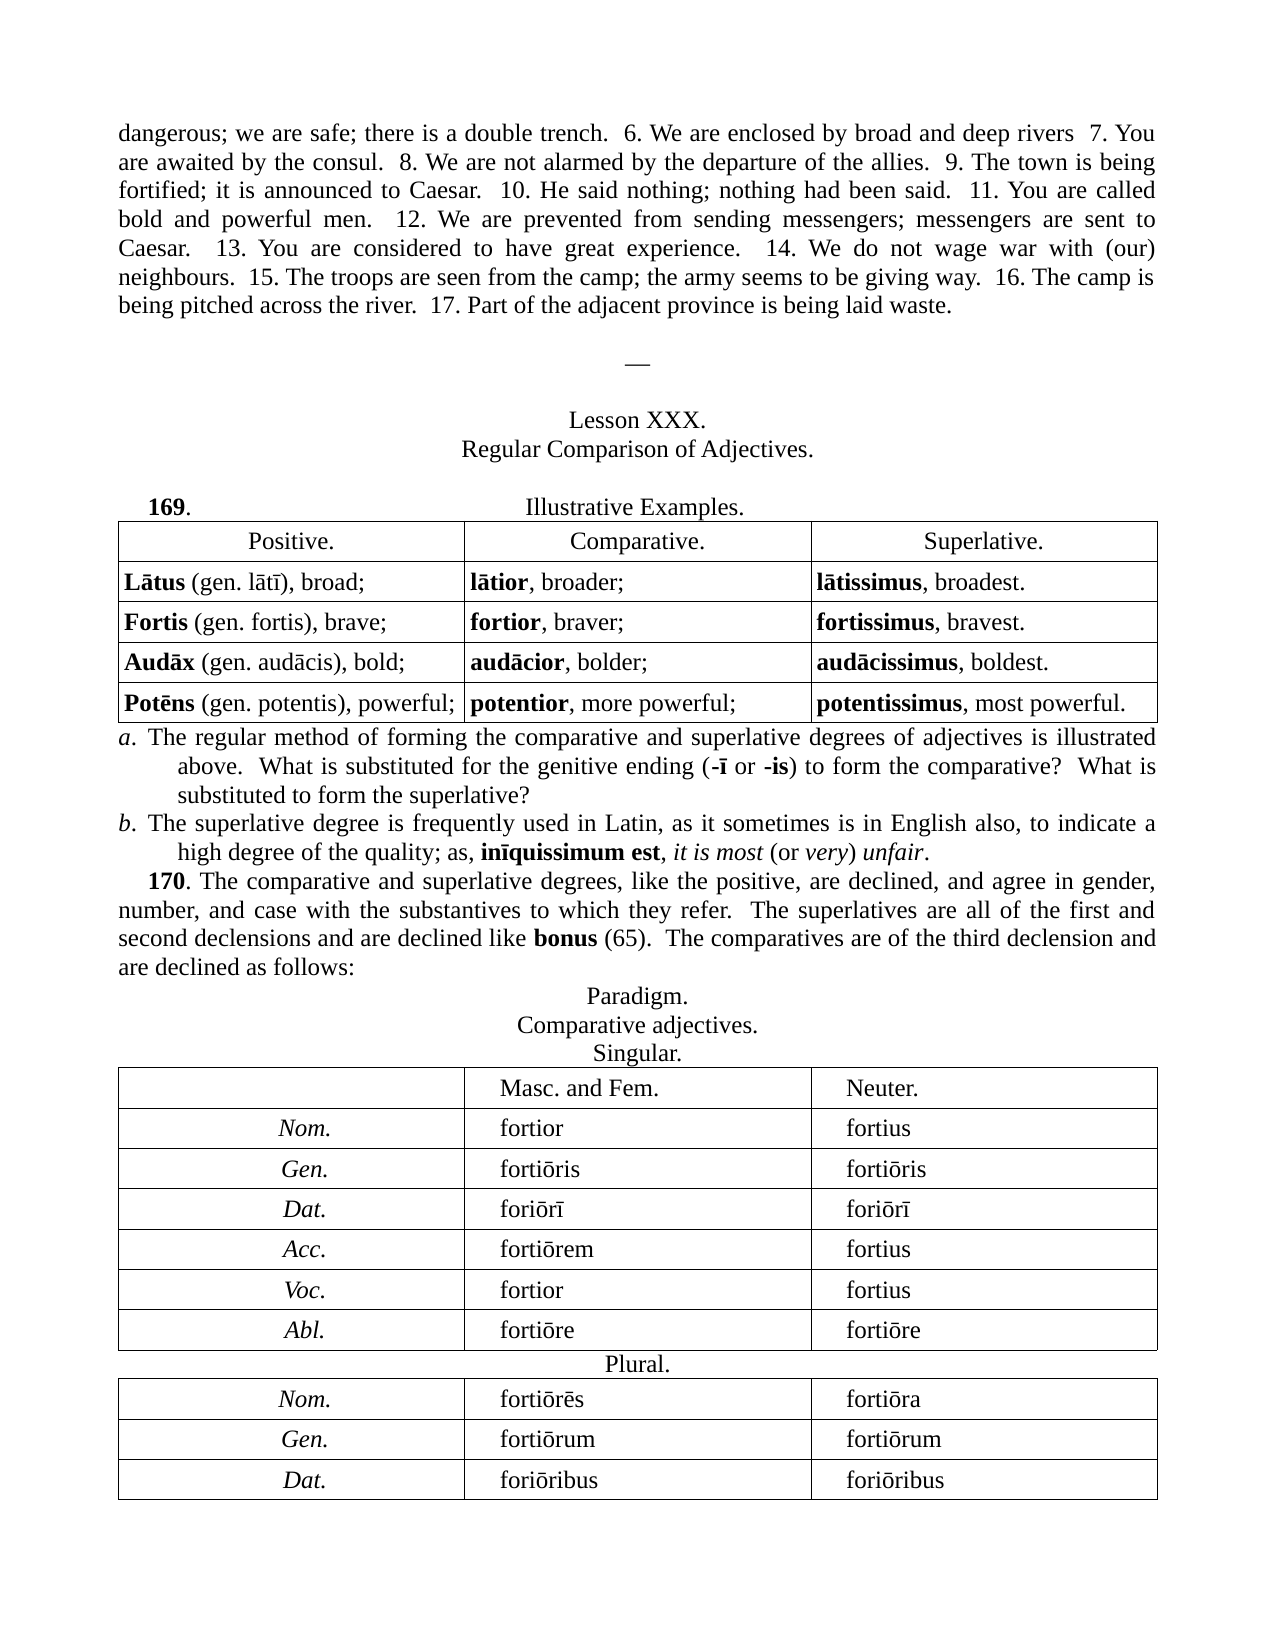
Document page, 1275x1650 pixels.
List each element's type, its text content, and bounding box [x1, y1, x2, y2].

text 170. The comparative and superlative degrees, like the positive, are declined, and agree in gender, number, and case with the substantives to which they refer. The superlatives are all of the first and second declensions and are declined like bonus (65). The comparatives are of the third declension and are declined as follows: [118, 866, 1157, 981]
text Comparative adjectives. [118, 1010, 1157, 1038]
table_cell Dat. [119, 1460, 464, 1499]
table_cell fortior [465, 1109, 811, 1148]
table_header Comparative. [465, 522, 811, 561]
table_header [119, 1068, 464, 1108]
text Paradigm. [118, 981, 1157, 1010]
table_header Masc. and Fem. [465, 1068, 811, 1108]
table_cell audācior, bolder; [465, 643, 811, 682]
text dangerous; we are safe; there is a double trench. 6. We are enclosed by broad and deep rivers 7. You are awaited by the consul. 8. We are not alarmed by the departure of the allies. 9. The town is being fortified; it is announced to Caesar. 10. He said nothing; nothing had been said. 11. You are called bold and powerful men. 12. We are prevented from sending messengers; messengers are sent to Caesar. 13. You are considered to have great experience. 14. We do not wage war with (our) neighbours. 15. The troops are seen from the camp; the army seems to be giving way. 16. The camp is being pitched across the river. 17. Part of the adjacent province is being laid waste. [118, 118, 1157, 319]
table_cell lātissimus, broadest. [812, 562, 1157, 601]
table_cell fortior, braver; [465, 602, 811, 642]
table_cell lātior, broader; [465, 562, 811, 601]
table_cell Nom. [119, 1109, 464, 1148]
text Plural. [118, 1351, 1157, 1378]
text Singular. [118, 1038, 1157, 1067]
table_cell foriōrī [812, 1189, 1157, 1228]
table_cell fortiōrem [465, 1230, 811, 1269]
table_cell potentior, more powerful; [465, 683, 811, 722]
table_cell fortiōris [812, 1149, 1157, 1188]
table_cell fortiōrum [465, 1420, 811, 1459]
table_header fortiōrēs [465, 1379, 811, 1419]
table_cell audācissimus, boldest. [812, 643, 1157, 682]
table_cell potentissimus, most powerful. [812, 683, 1157, 722]
text 169. Illustrative Examples. [118, 492, 1157, 521]
text b. The superlative degree is frequently used in Latin, as it sometimes is in English also, to indicate a high degree of the quality; as, inīquissimum est, it is most (or very) unfair. [118, 808, 1157, 866]
table_cell fortiōrum [812, 1420, 1157, 1459]
table_cell fortissimus, bravest. [812, 602, 1157, 642]
table_header Nom. [119, 1379, 464, 1419]
table_cell foriōribus [465, 1460, 811, 1499]
text — [118, 348, 1157, 377]
table_cell fortius [812, 1230, 1157, 1269]
table_cell Dat. [119, 1189, 464, 1228]
text a. The regular method of forming the comparative and superlative degrees of adjectives is illustrated above. What is substituted for the genitive ending (-ī or -is) to form the comparative? What is substituted to form the superlative? [118, 723, 1157, 808]
table_cell Fortis (gen. fortis), brave; [119, 602, 464, 642]
table_header Neuter. [812, 1068, 1157, 1108]
table_cell fortiōris [465, 1149, 811, 1188]
text Lesson XXX. [118, 406, 1157, 434]
table_header Superlative. [812, 522, 1157, 561]
table_cell fortius [812, 1109, 1157, 1148]
table_cell Gen. [119, 1420, 464, 1459]
table_cell foriōribus [812, 1460, 1157, 1499]
table_cell foriōrī [465, 1189, 811, 1228]
table_cell Voc. [119, 1270, 464, 1309]
table_cell fortiōre [812, 1310, 1157, 1349]
table_cell Acc. [119, 1230, 464, 1269]
table_cell Audāx (gen. audācis), bold; [119, 643, 464, 682]
table_cell fortior [465, 1270, 811, 1309]
table_header fortiōra [812, 1379, 1157, 1419]
table_header Positive. [119, 522, 464, 561]
table_cell Potēns (gen. potentis), powerful; [119, 683, 464, 722]
table_cell Gen. [119, 1149, 464, 1188]
table_cell fortius [812, 1270, 1157, 1309]
table_cell fortiōre [465, 1310, 811, 1349]
text Regular Comparison of Adjectives. [118, 434, 1157, 463]
table_cell Abl. [119, 1310, 464, 1349]
table_cell Lātus (gen. lātī), broad; [119, 562, 464, 601]
